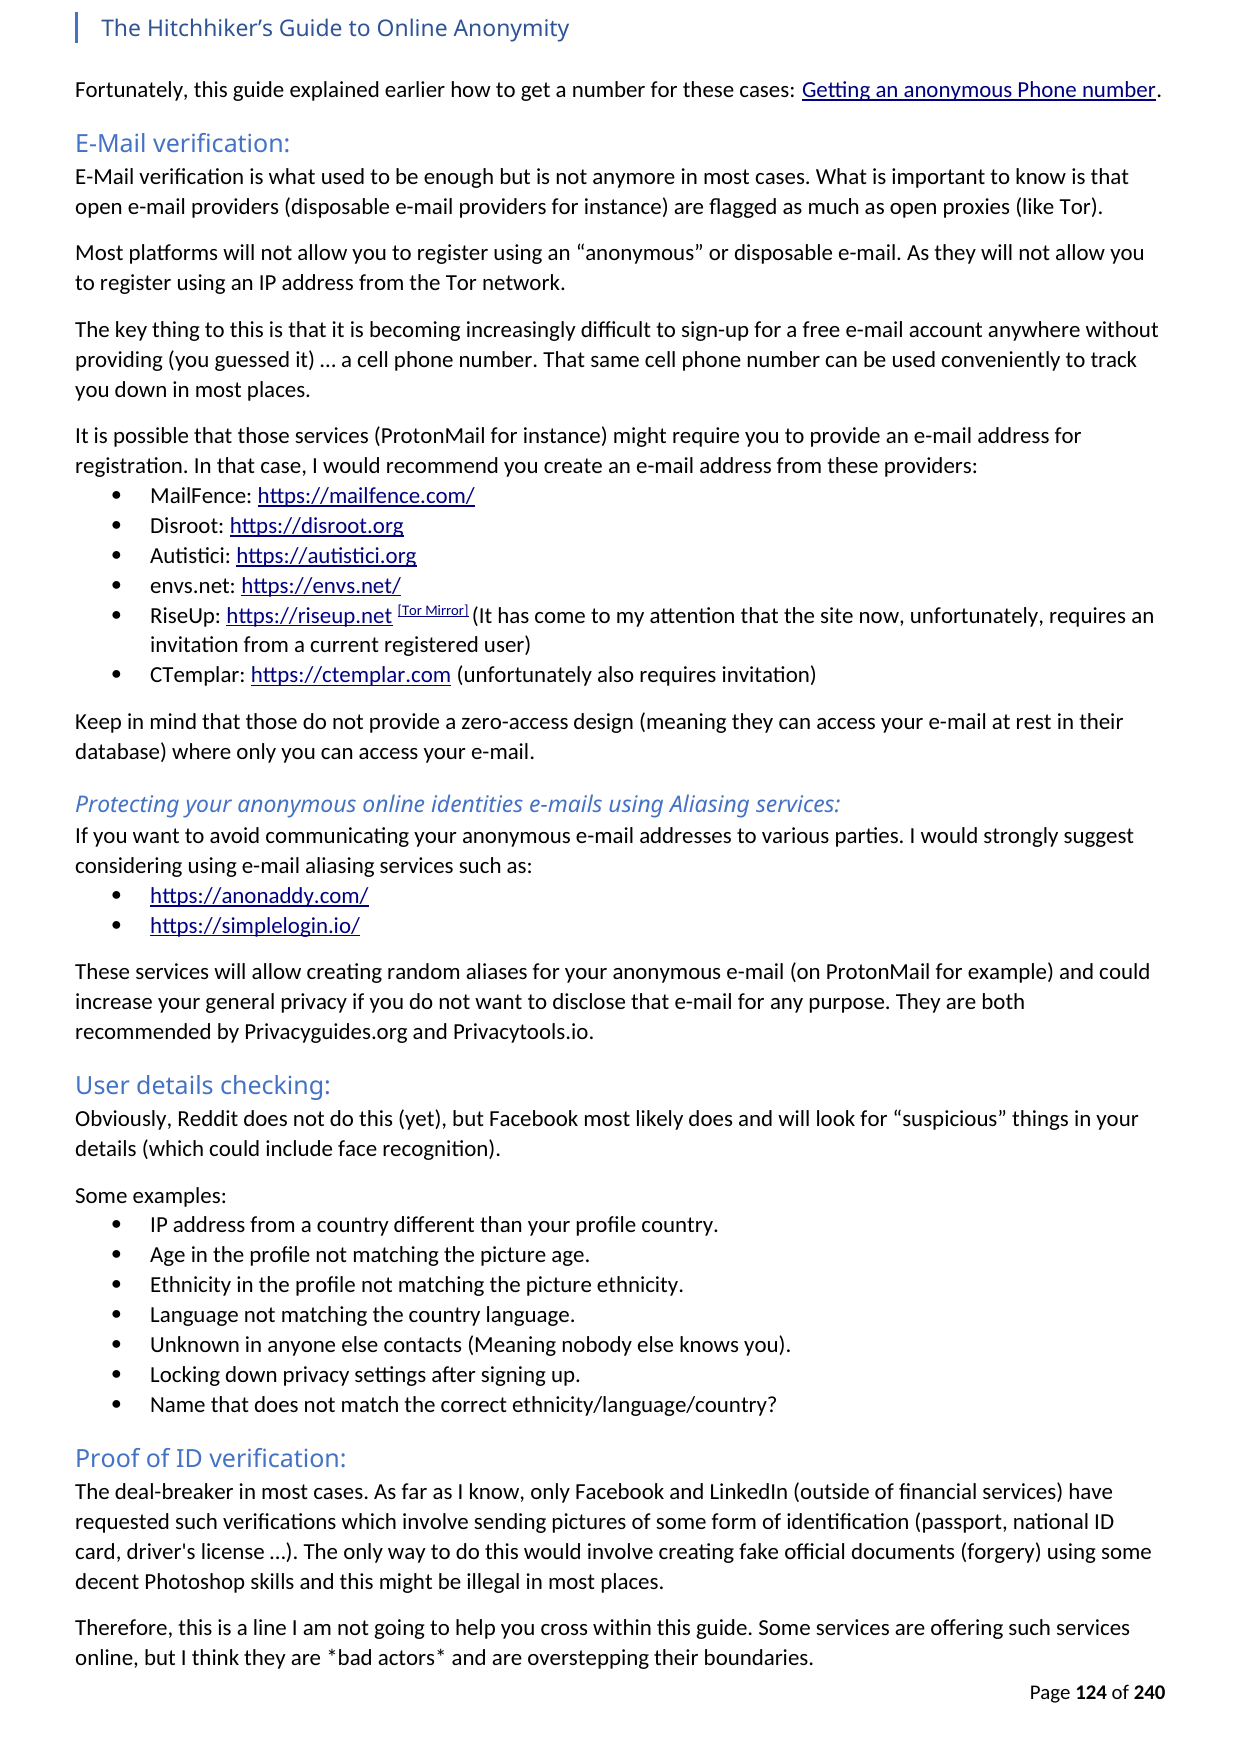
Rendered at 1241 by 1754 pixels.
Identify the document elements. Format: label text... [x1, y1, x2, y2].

subtitle Protecting your anonymous online identities e-mails using Aliasing services: [75, 788, 1165, 819]
text The deal-breaker in most cases. As far as I know, only Facebook and LinkedIn (outside of financial services) have requested such verifications which involve sending pictures of some form of identification (passport, national ID card, driver's license …). The only way to do this would involve creating fake official documents (forgery) using some decent Photoshop skills and this might be illegal in most places. [75, 1477, 1165, 1595]
list MailFence: https://mailfence.com/ [112, 481, 1165, 509]
list Locking down privacy settings after signing up. [112, 1360, 1165, 1388]
text Obviously, Reddit does not do this (yet), but Facebook most likely does and will look for “suspicious” things in your details (which could include face recognition). [75, 1104, 1165, 1162]
text Keep in mind that those do not provide a zero-access design (meaning they can access your e-mail at rest in their database) where only you can access your e-mail. [75, 707, 1165, 765]
list Autistici: https://autistici.org [112, 541, 1165, 569]
text If you want to avoid communicating your anonymous e-mail addresses to various parties. I would strongly suggest considering using e-mail aliasing services such as: [75, 821, 1165, 879]
text The key thing to this is that it is becoming increasingly difficult to sign-up for a free e-mail account anywhere without providing (you guessed it) … a cell phone number. That same cell phone number can be used conveniently to track you down in most places. [75, 315, 1165, 403]
list CTemplar: https://ctemplar.com (unfortunately also requires invitation) [112, 661, 1165, 688]
list Age in the profile not matching the picture age. [112, 1241, 1165, 1268]
list IP address from a country different than your profile country. [112, 1211, 1165, 1239]
text E-Mail verification is what used to be enough but is not anymore in most cases. What is important to know is that open e-mail providers (disposable e-mail providers for instance) are flagged as much as open proxies (like Tor). [75, 162, 1165, 220]
text These services will allow creating random aliases for your anonymous e-mail (on ProtonMail for example) and could increase your general privacy if you do not want to disclose that e-mail for any purpose. They are both recommended by Privacyguides.org and Privacytools.io. [75, 957, 1165, 1045]
list RiseUp: https://riseup.net [Tor Mirror] (It has come to my attention that the site now, unfortunately, requires an invitation from a current registered user) [112, 601, 1165, 659]
list envs.net: https://envs.net/ [112, 571, 1165, 599]
list Name that does not match the correct ethnicity/language/country? [112, 1390, 1165, 1418]
text Most platforms will not allow you to register using an “anonymous” or disposable e-mail. As they will not allow you to register using an IP address from the Tor network. [75, 238, 1165, 296]
list Ethnicity in the profile not matching the picture ethnicity. [112, 1270, 1165, 1298]
subtitle E-Mail verification: [75, 126, 1165, 160]
list https://simplelogin.io/ [112, 911, 1165, 939]
text Some examples: [75, 1181, 1165, 1209]
list Disroot: https://disroot.org [112, 511, 1165, 539]
list https://anonaddy.com/ [112, 881, 1165, 909]
subtitle Proof of ID verification: [75, 1441, 1165, 1475]
list Unknown in anyone else contacts (Meaning nobody else knows you). [112, 1330, 1165, 1358]
text It is possible that those services (ProtonMail for instance) might require you to provide an e-mail address for registration. In that case, I would recommend you create an e-mail address from these providers: [75, 421, 1165, 479]
text Fortunately, this guide explained earlier how to get a number for these cases: Getting an anonymous Phone number. [75, 75, 1165, 103]
subtitle User details checking: [75, 1068, 1165, 1102]
text Therefore, this is a line I am not going to help you cross within this guide. Some services are offering such services online, but I think they are *bad actors* and are overstepping their boundaries. [75, 1613, 1165, 1671]
list Language not matching the country language. [112, 1300, 1165, 1328]
